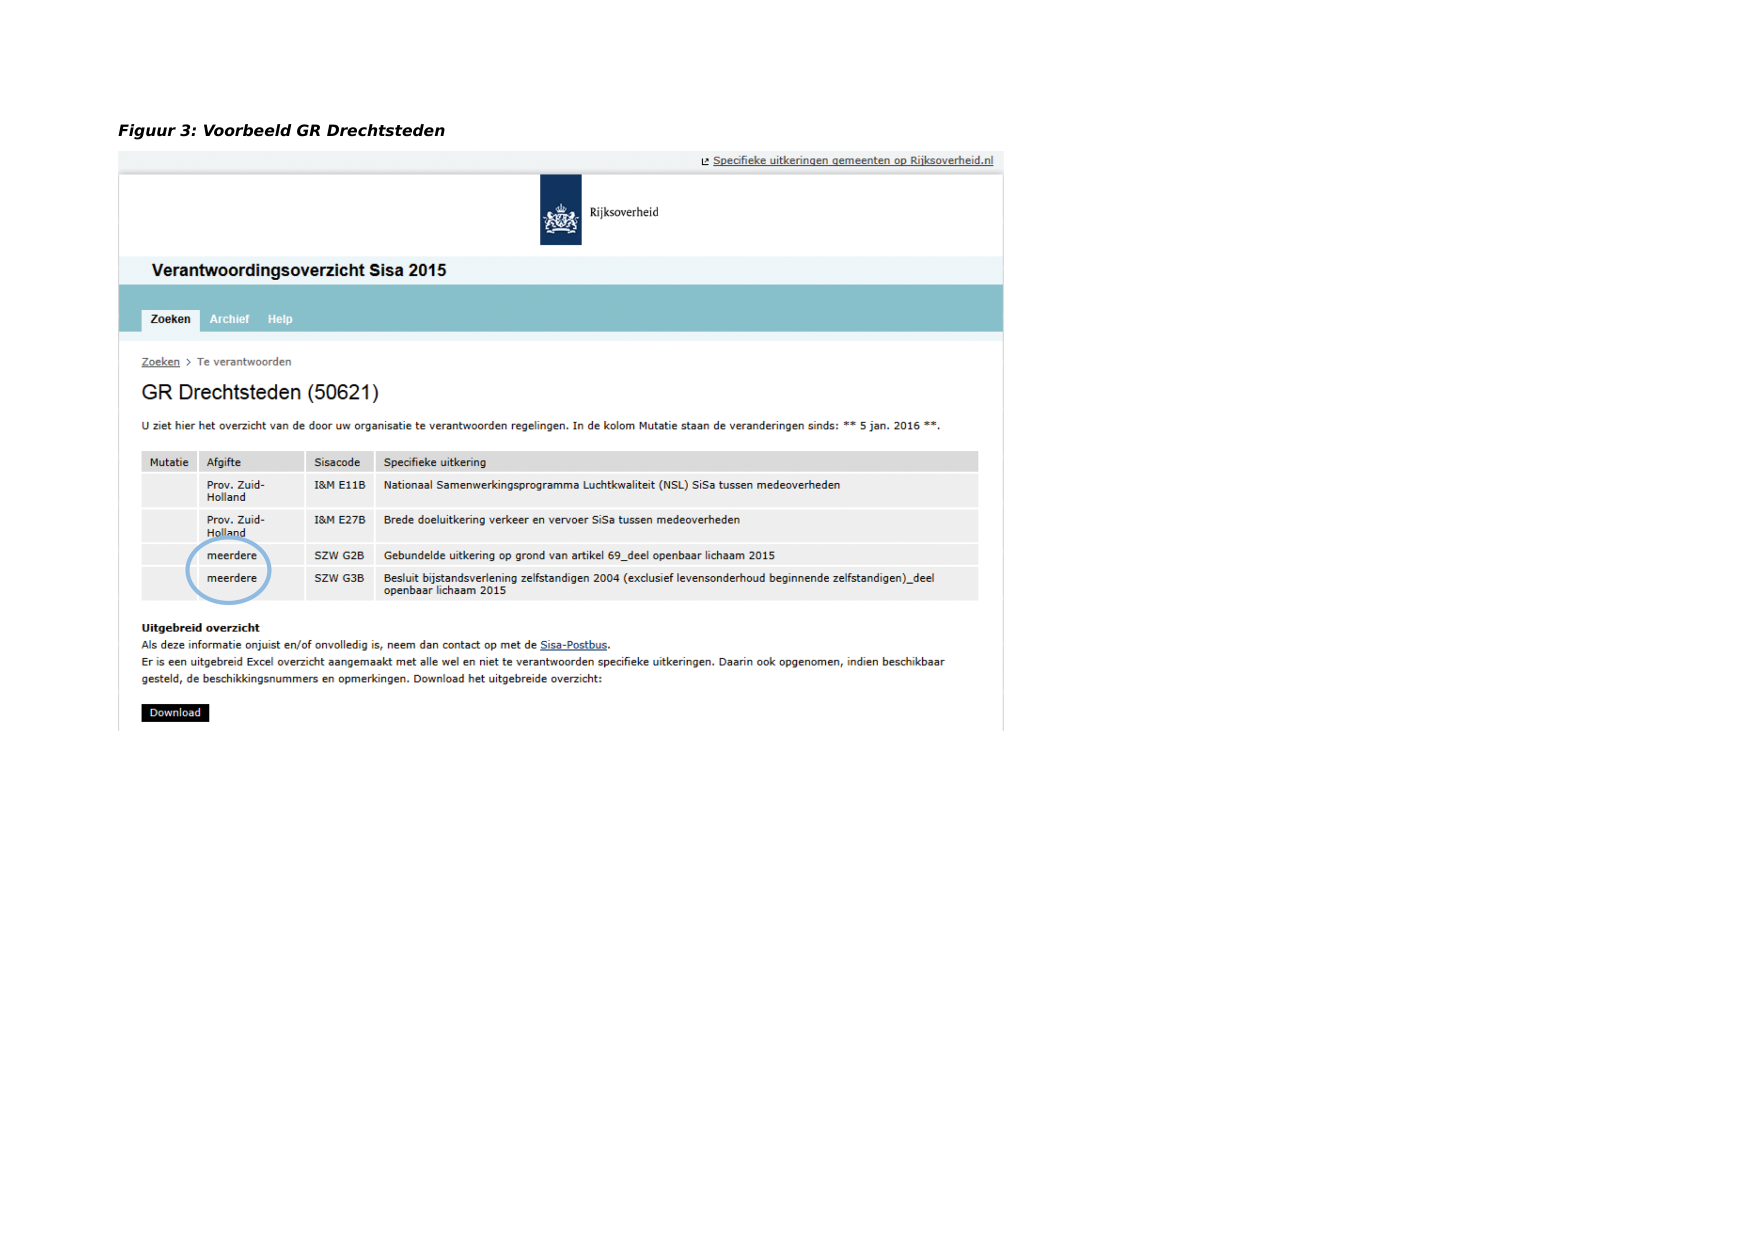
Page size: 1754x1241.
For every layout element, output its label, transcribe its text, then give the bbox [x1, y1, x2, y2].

picture [118, 151, 1004, 731]
text Figuur 3: Voorbeeld GR Drechtsteden [118, 122, 1004, 140]
